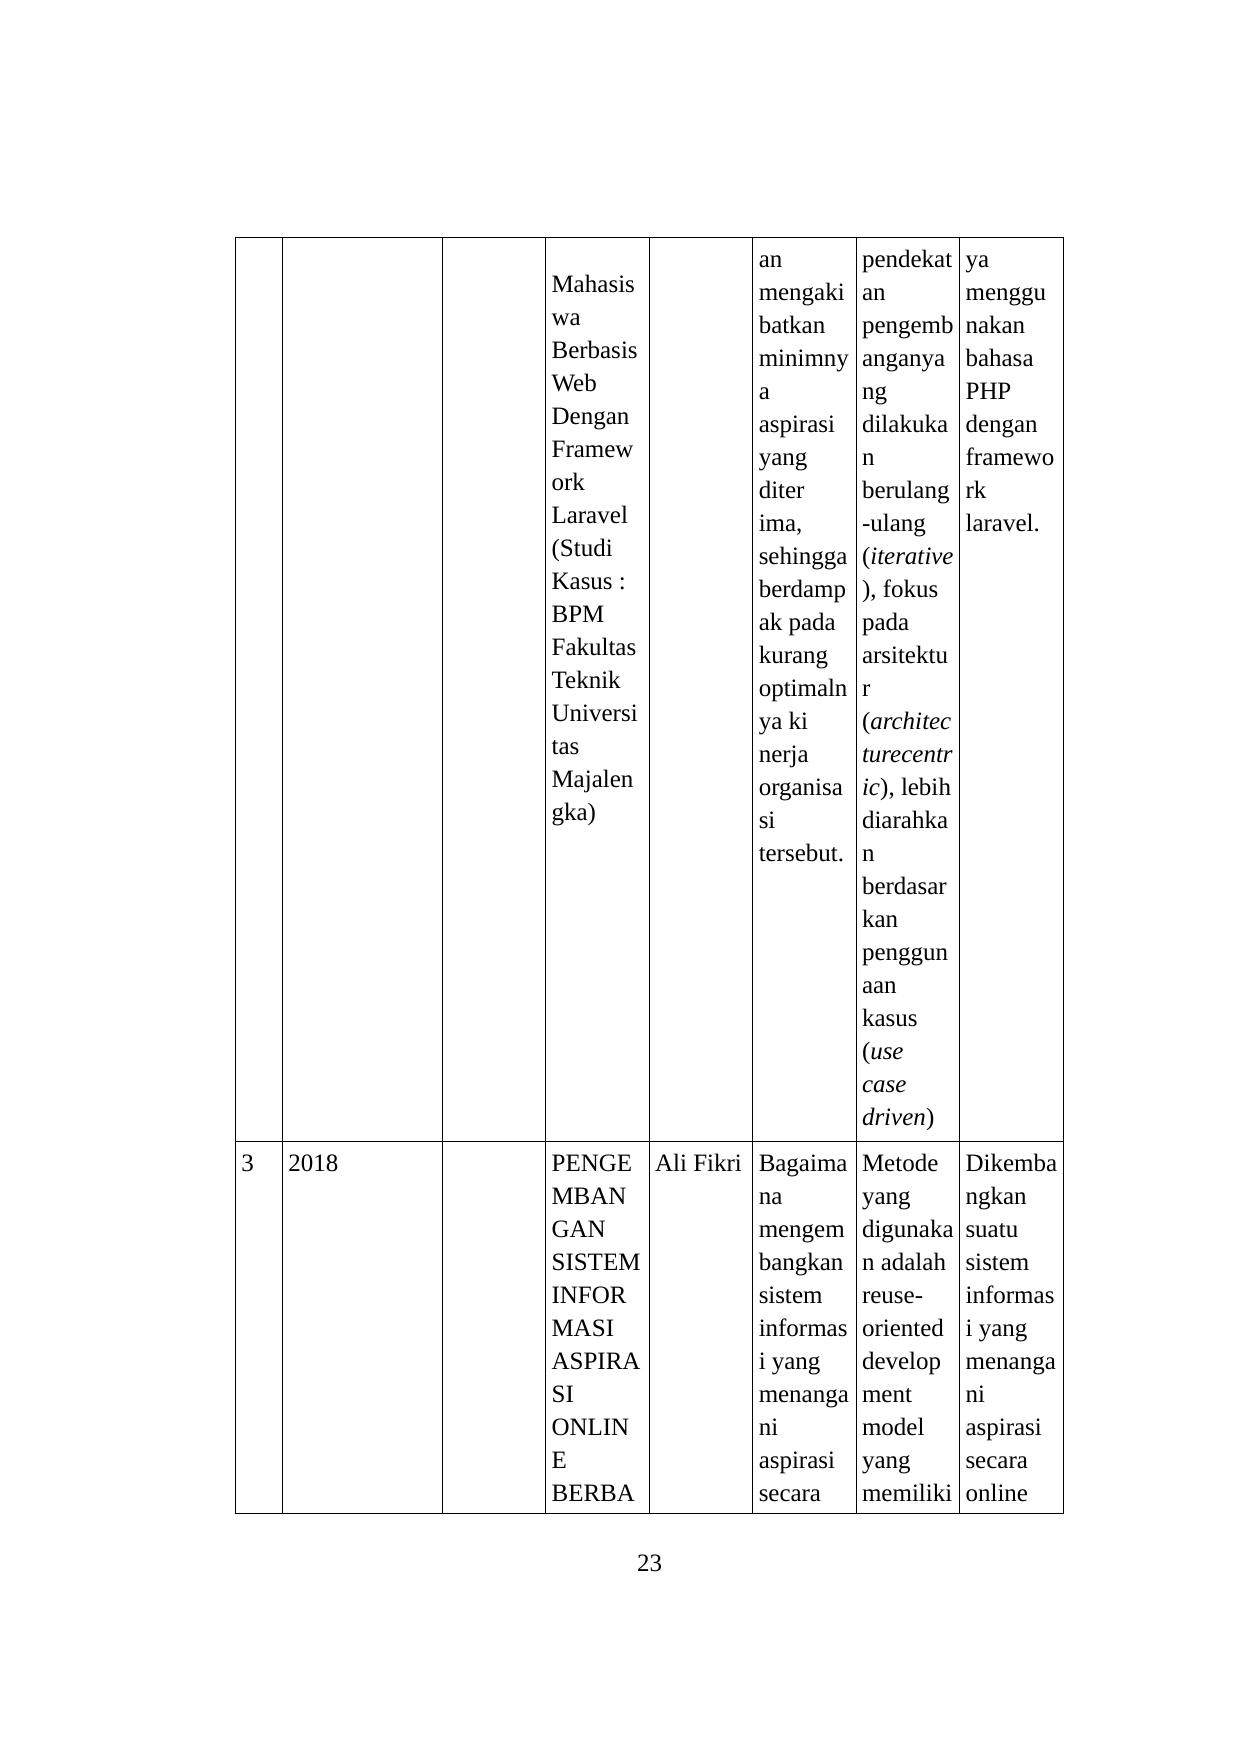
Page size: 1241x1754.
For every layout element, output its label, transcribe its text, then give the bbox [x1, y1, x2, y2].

table_cell Mahasiswa Berbasis Web Dengan Framework Laravel (Studi Kasus : BPM Fakultas Teknik Universitas Majalengka) [546, 238, 649, 1141]
table_cell PENGEMBANGAN SISTEM INFORMASI ASPIRASI ONLINE BERBA [546, 1142, 649, 1512]
table_cell Ali Fikri [650, 1142, 752, 1512]
table_cell pendekatan pengembanganyang dilakukan berulang-ulang (iterative), fokus pada arsitektur (architecturecentric), lebih diarahkan berdasarkan penggunaan kasus (use case driven) [857, 238, 959, 1141]
table_cell 2018 [283, 1142, 442, 1512]
table_cell an mengakibatkan minimnya aspirasi yang diter ima, sehingga berdampak pada kurang optimalnya ki nerja organisasi tersebut. [753, 238, 856, 1141]
table_cell ya menggunakan bahasa PHP dengan framework laravel. [960, 238, 1063, 1141]
table_cell [650, 238, 752, 1141]
table_cell 3 [236, 1142, 282, 1512]
table_cell Bagaimana mengembangkan sistem informasi yang menangani aspirasi secara [753, 1142, 856, 1512]
table_cell [283, 238, 442, 1141]
table_cell [443, 238, 545, 1141]
table_cell [443, 1142, 545, 1512]
table_cell [236, 238, 282, 1141]
table_cell Metode yang digunakan adalah reuse-oriented development model yang memiliki [857, 1142, 959, 1512]
table_cell Dikembangkan suatu sistem informasi yang menangani aspirasi secara online [960, 1142, 1063, 1512]
